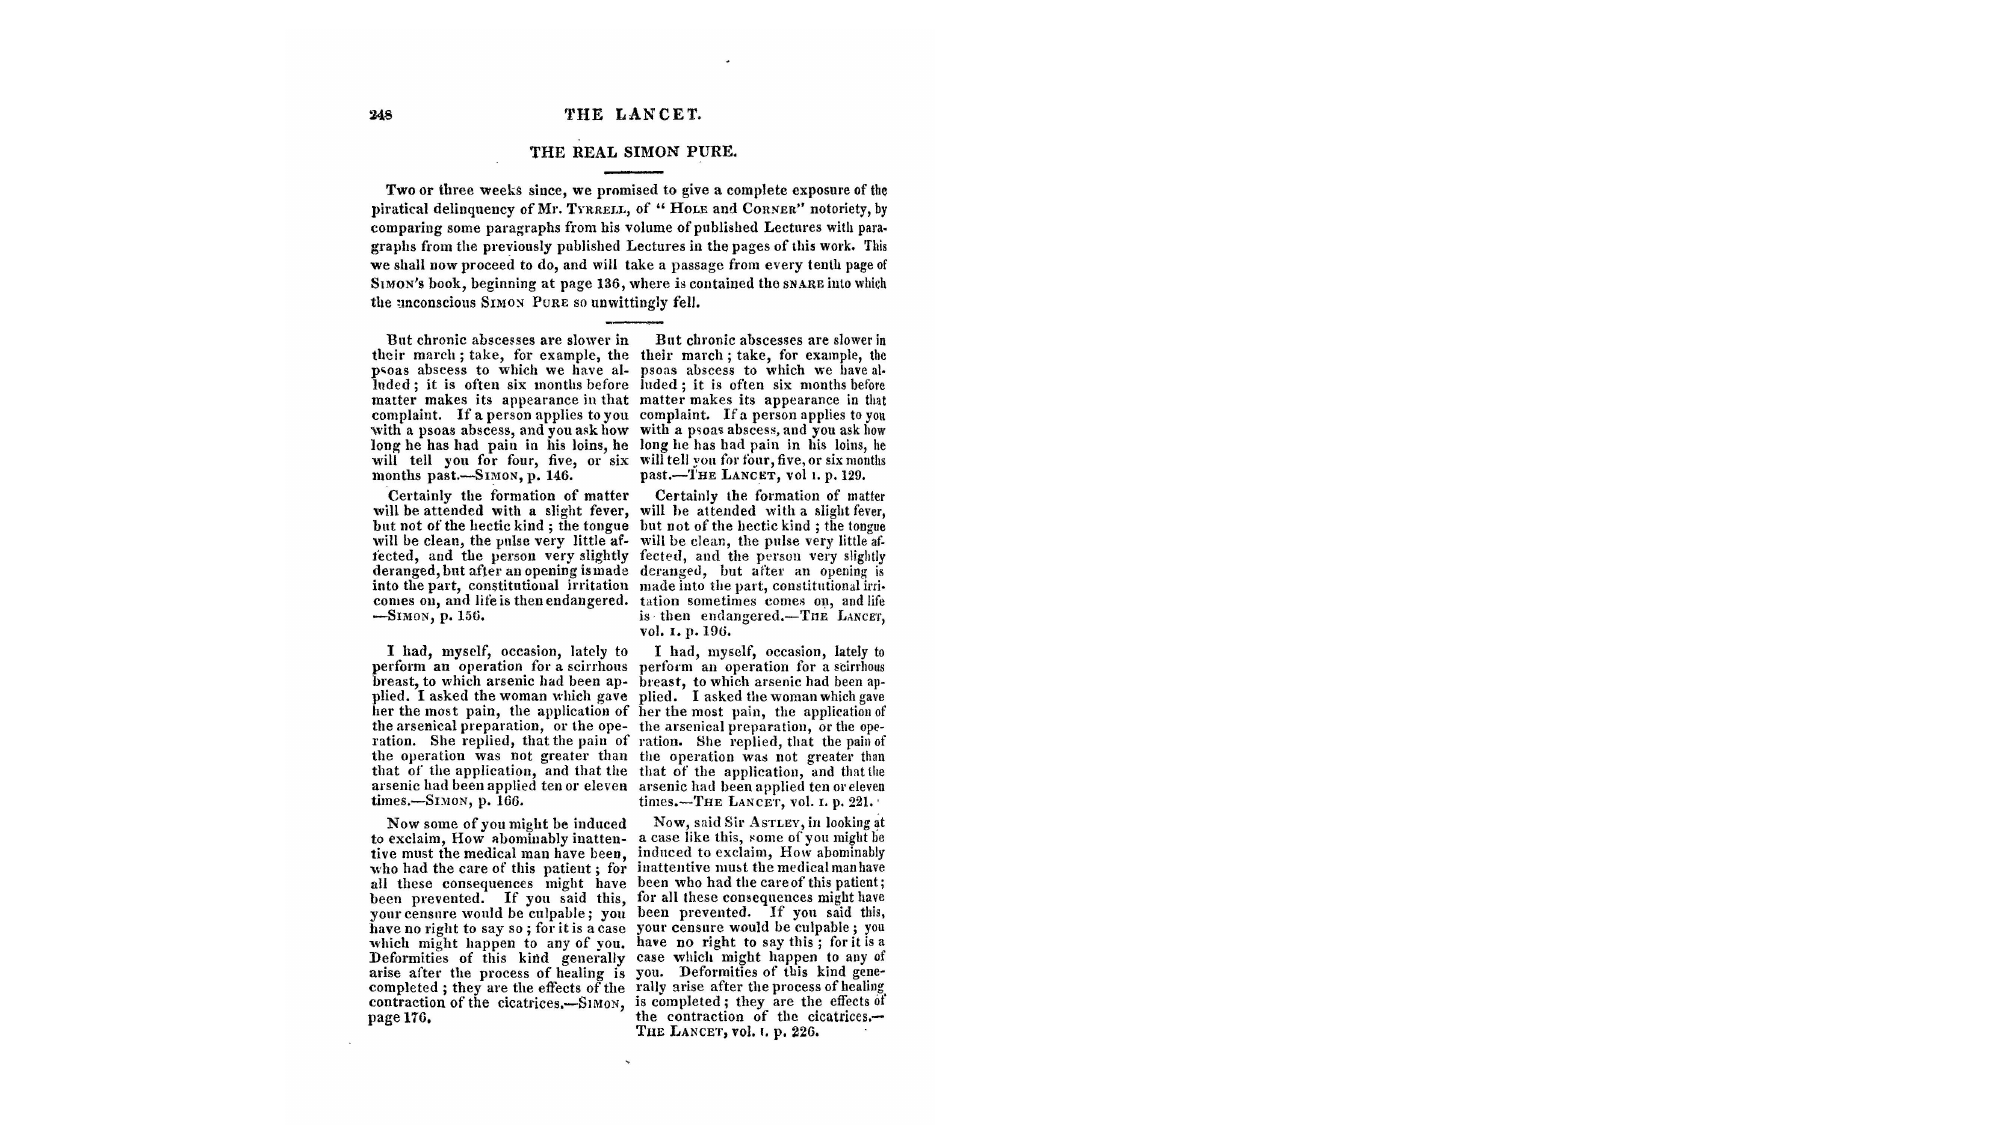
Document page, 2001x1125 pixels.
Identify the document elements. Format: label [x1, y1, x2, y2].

picture [285, 29, 935, 1125]
